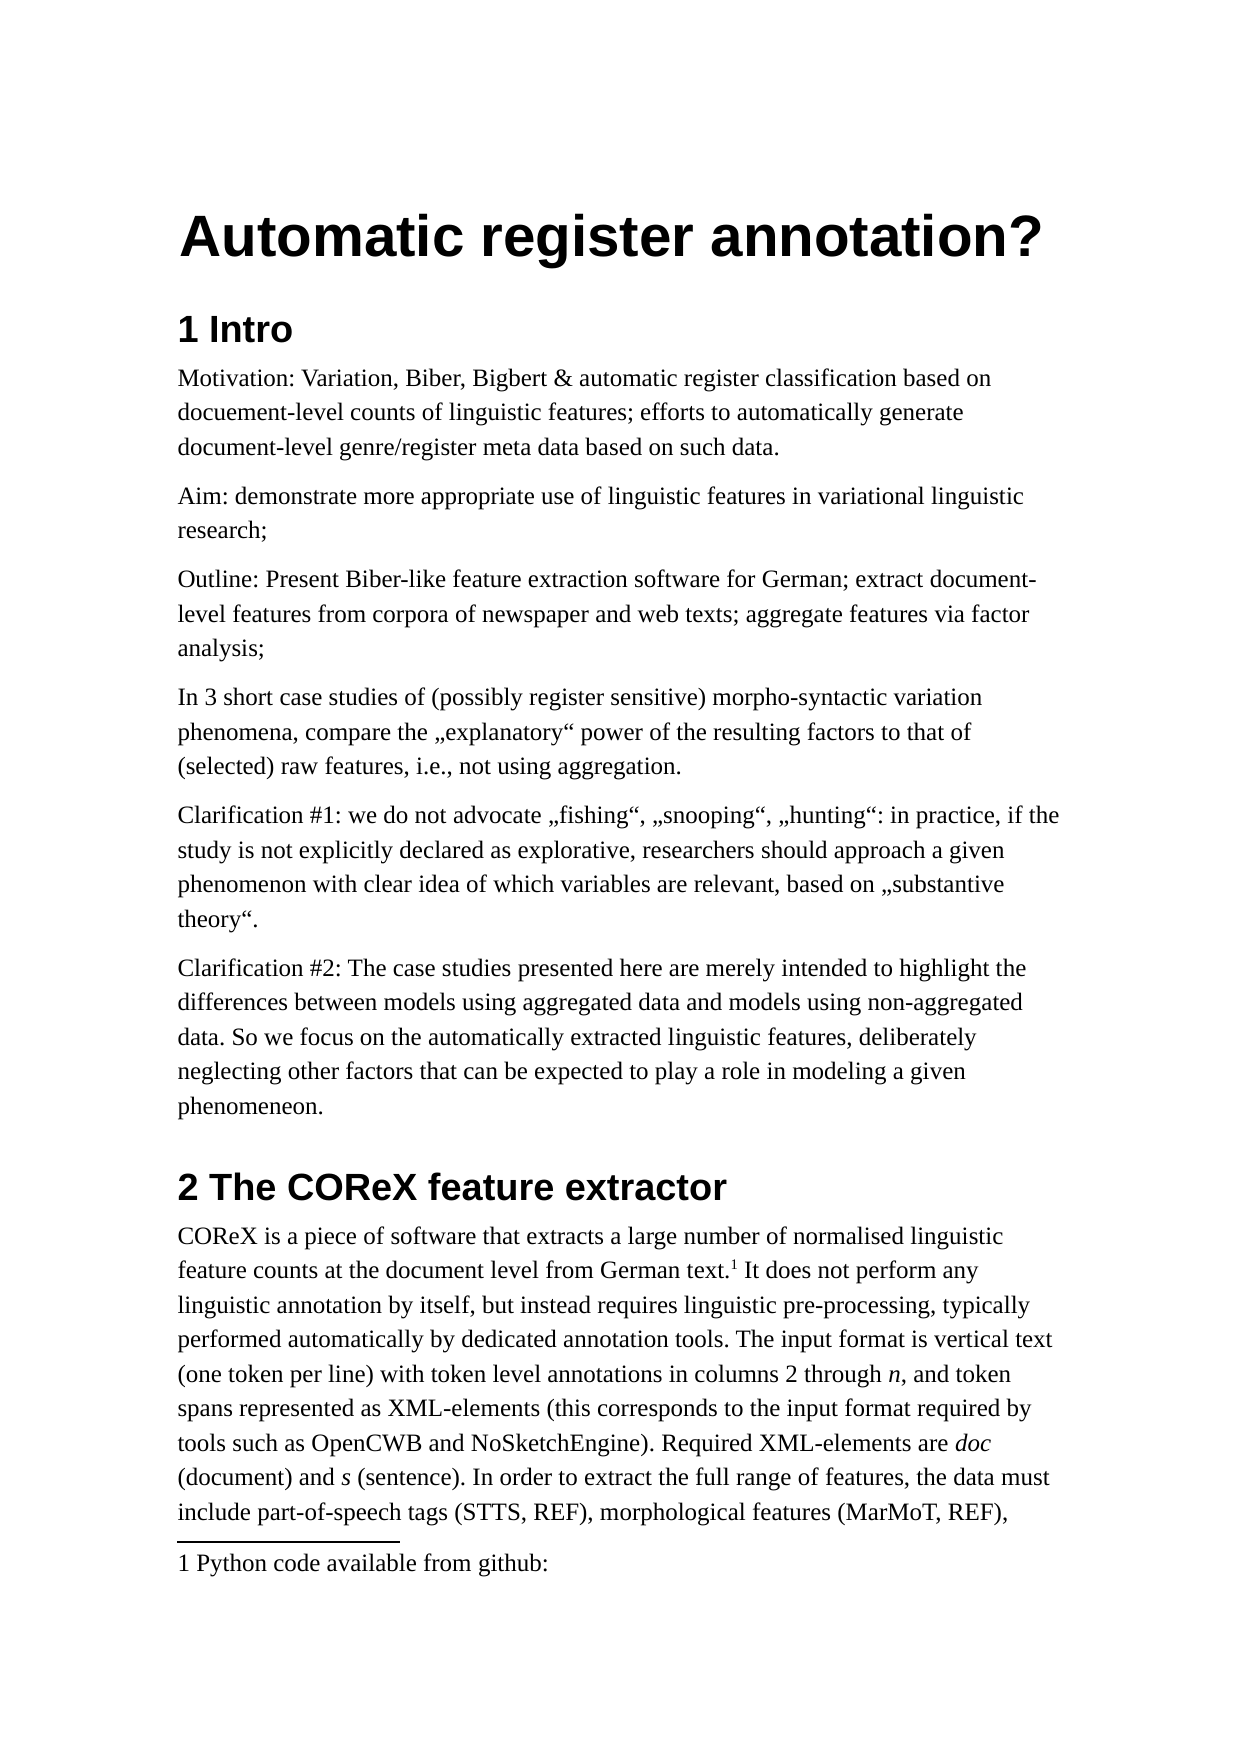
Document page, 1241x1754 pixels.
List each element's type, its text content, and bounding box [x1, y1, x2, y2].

title ­Automatic register annotation? [177, 202, 1063, 269]
subtitle 2 The COReX feature extractor [177, 1165, 1063, 1209]
text Python code available from github: [177, 1548, 1063, 1577]
subtitle 1 Intro [177, 307, 1063, 350]
text Aim: demonstrate more appropriate use of linguistic features in variational linguistic research; [177, 481, 1063, 544]
text Clarification #1: we do not advocate „fishing“, „snooping“, „hunting“: in practice, if the study is not explicitly declared as explorative, researchers should approach a given phenomenon with clear idea of which variables are relevant, based on „substantive theory“. [177, 801, 1063, 933]
text Clarification #2: The case studies presented here are merely intended to highlight the differences between models using aggregated data and models using non-aggregated data. So we focus on the automatically extracted linguistic features, deliberately neglecting other factors that can be expected to play a role in modeling a given phenomeneon. [177, 953, 1063, 1120]
text COReX is a piece of software that extracts a large number of normalised linguistic feature counts at the document level from German text. It does not perform any linguistic annotation by itself, but instead requires linguistic pre-processing, typically performed automatically by dedicated annotation tools. The input format is vertical text (one token per line) with token level annotations in columns 2 through n, and token spans represented as XML-elements (this corresponds to the input format required by tools such as OpenCWB and NoSketchEngine). Required XML-elements are doc (document) and s (sentence). In order to extract the full range of features, the data must include part-of-speech tags (STTS, REF), morphological features (MarMoT, REF), [177, 1221, 1063, 1526]
text Motivation: Variation, Biber, Bigbert & automatic register classification based on docuement-level counts of linguistic features; efforts to automatically generate document-level genre/register meta data based on such data. [177, 363, 1063, 461]
text In 3 short case studies of (possibly register sensitive) morpho-syntactic variation phenomena, compare the „explanatory“ power of the resulting factors to that of (selected) raw features, i.e., not using aggregation. [177, 682, 1063, 780]
text Outline: Present Biber-like feature extraction software for German; extract document-level features from corpora of newspaper and web texts; aggregate features via factor analysis; [177, 564, 1063, 662]
